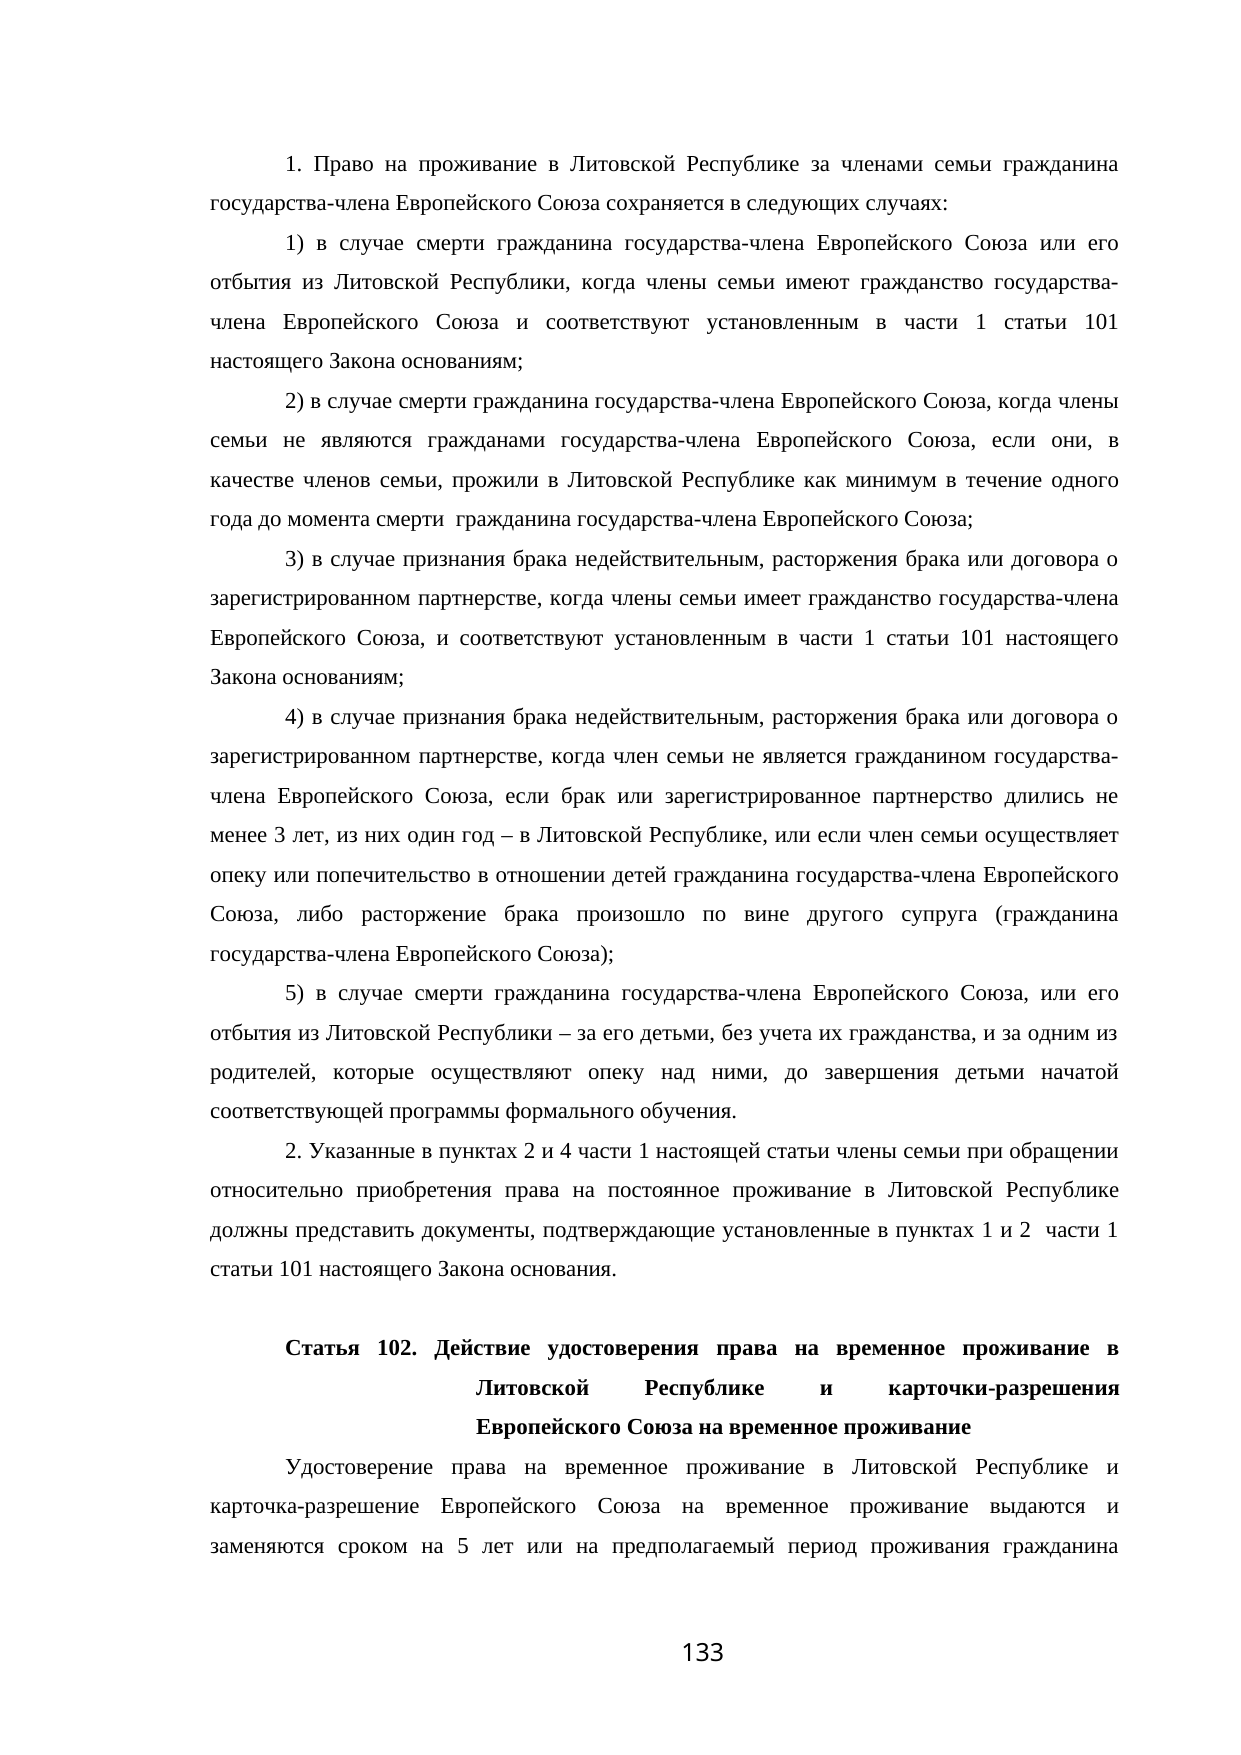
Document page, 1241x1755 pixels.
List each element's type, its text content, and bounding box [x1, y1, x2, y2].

text 5) в случае смерти гражданина государства-члена Европейского Союза, или его отбытия из Литовской Республики – за его детьми, без учета их гражданства, и за одним из родителей, которые осуществляют опеку над ними, до завершения детьми начатой соответствующей программы формального обучения. [210, 979, 1120, 1124]
text 1) в случае смерти гражданина государства-члена Европейского Союза или его отбытия из Литовской Республики, когда члены семьи имеют гражданство государства-члена Европейского Союза и соответствуют установленным в части 1 статьи 101 настоящего Закона основаниям; [210, 229, 1120, 374]
text 3) в случае признания брака недействительным, расторжения брака или договора о зарегистрированном партнерстве, когда члены семьи имеет гражданство государства-члена Европейского Союза, и соответствуют установленным в части 1 статьи 101 настоящего Закона основаниям; [210, 545, 1120, 689]
text 4) в случае признания брака недействительным, расторжения брака или договора о зарегистрированном партнерстве, когда член семьи не является гражданином государства-члена Европейского Союза, если брак или зарегистрированное партнерство длились не менее 3 лет, из них один год – в Литовской Республике, или если член семьи осуществляет опеку или попечительство в отношении детей гражданина государства-члена Европейского Союза, либо расторжение брака произошло по вине другого супруга (гражданина государства-члена Европейского Союза); [210, 703, 1120, 966]
text 2. Указанные в пунктах 2 и 4 части 1 настоящей статьи члены семьи при обращении относительно приобретения права на постоянное проживание в Литовской Республике должны представить документы, подтверждающие установленные в пунктах 1 и 2 части 1 статьи 101 настоящего Закона основания. [210, 1137, 1120, 1282]
text 2) в случае смерти гражданина государства-члена Европейского Союза, когда члены семьи не являются гражданами государства-члена Европейского Союза, если они, в качестве членов семьи, прожили в Литовской Республике как минимум в течение одного года до момента смерти гражданина государства-члена Европейского Союза; [210, 387, 1120, 532]
text 1. Право на проживание в Литовской Республике за членами семьи гражданина государства-члена Европейского Союза сохраняется в следующих случаях: [210, 150, 1120, 216]
text Удостоверение права на временное проживание в Литовской Республике и карточка-разрешение Европейского Союза на временное проживание выдаются и заменяются сроком на 5 лет или на предполагаемый период проживания гражданина [210, 1453, 1120, 1558]
text Статья 102. Действие удостоверения права на временное проживание в Литовской Республике и карточки-разрешения Европейского Союза на временное проживание [285, 1334, 1120, 1440]
